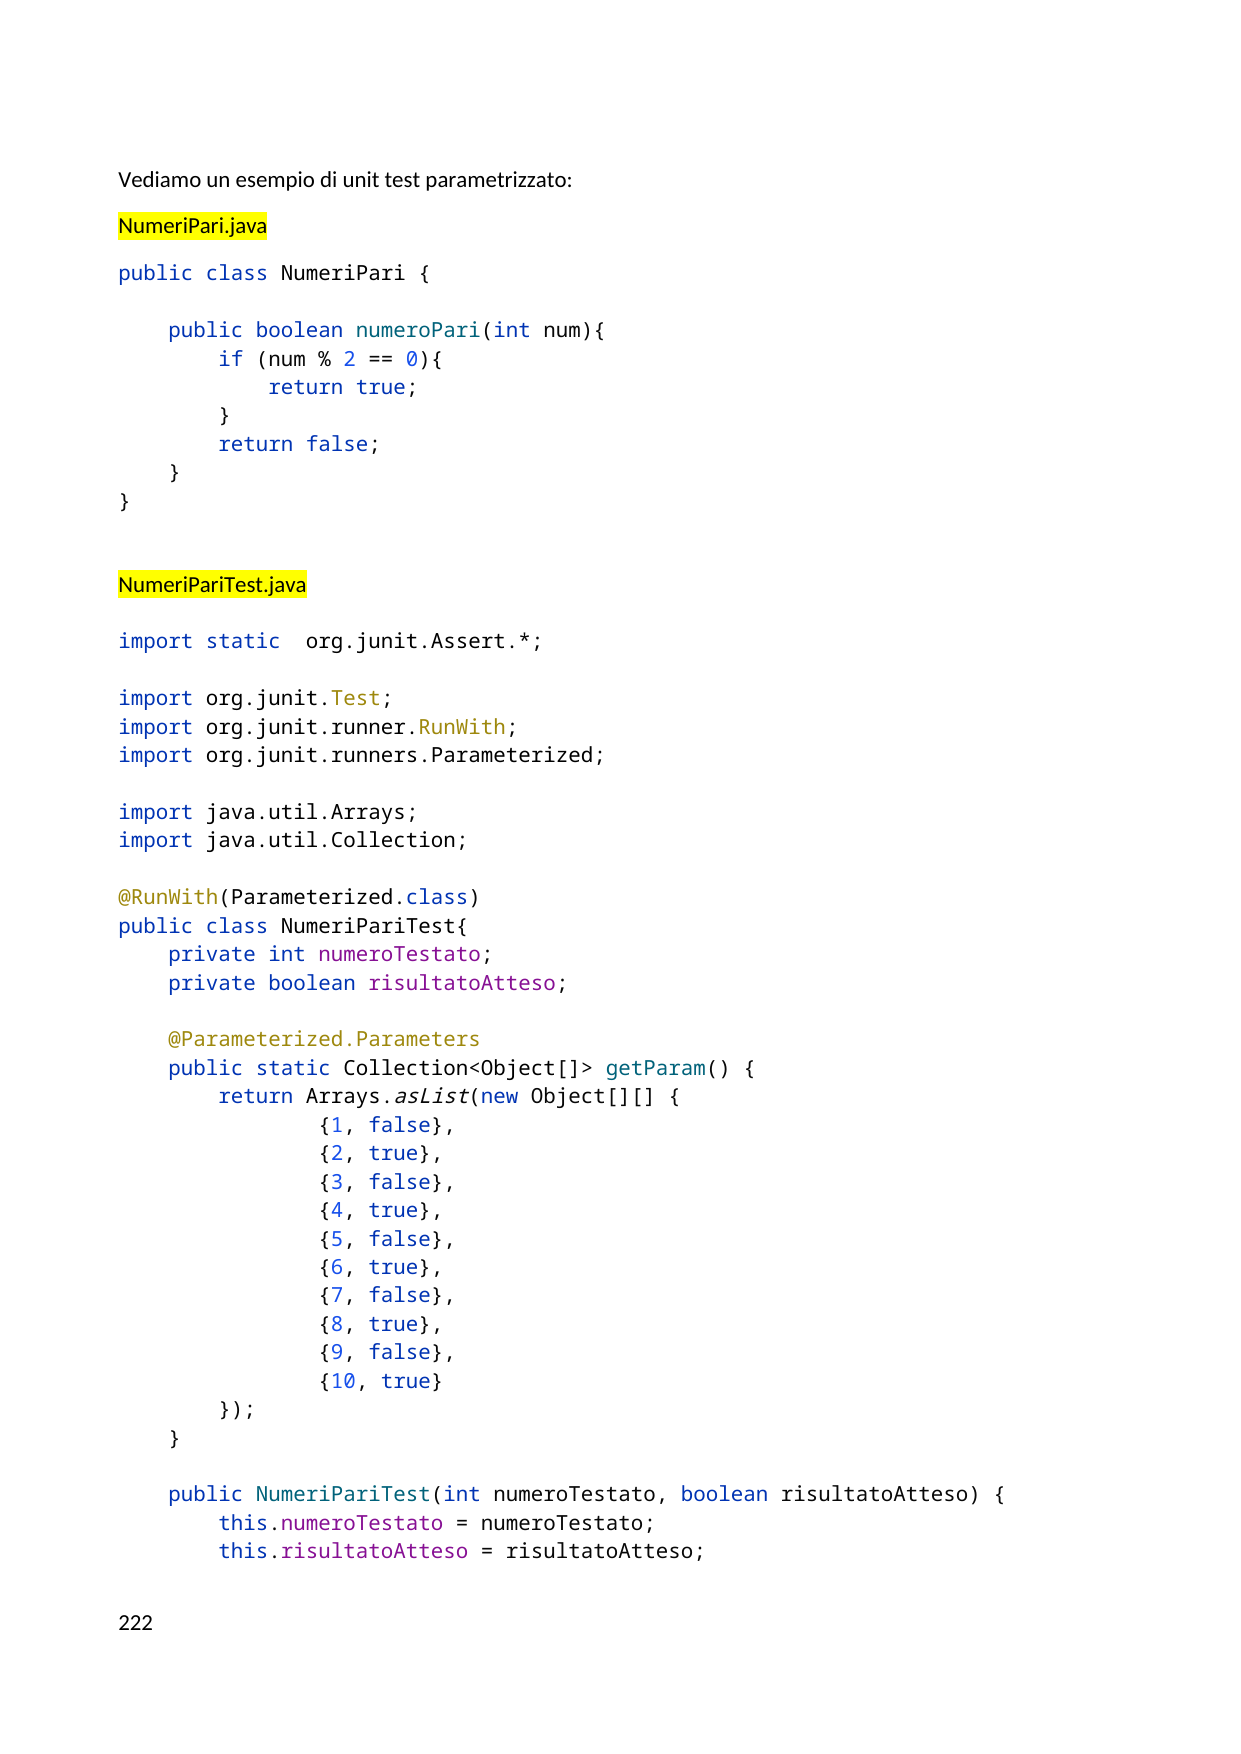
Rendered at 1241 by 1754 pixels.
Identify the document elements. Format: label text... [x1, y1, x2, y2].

text NumeriPariTest.java [118, 570, 1122, 598]
text import static org.junit.Assert.*; import org.junit.Test; import org.junit.runner.RunWith; import org.junit.runners.Parameterized; import java.util.Arrays; import java.util.Collection; @RunWith(Parameterized.class) public class NumeriPariTest{ private int numeroTestato; private boolean risultatoAtteso; @Parameterized.Parameters public static Collection<Object[]> getParam() { return Arrays.asList(new Object[][] { {1, false}, {2, true}, {3, false}, {4, true}, {5, false}, {6, true}, {7, false}, {8, true}, {9, false}, {10, true} }); } public NumeriPariTest(int numeroTestato, boolean risultatoAtteso) { this.numeroTestato = numeroTestato; this.risultatoAtteso = risultatoAtteso; [118, 626, 1122, 1565]
text NumeriPari.java [118, 212, 1122, 240]
text public class NumeriPari { public boolean numeroPari(int num){ if (num % 2 == 0){ return true; } return false; } } [118, 258, 1122, 514]
text Vediamo un esempio di unit test parametrizzato: [118, 165, 1122, 193]
